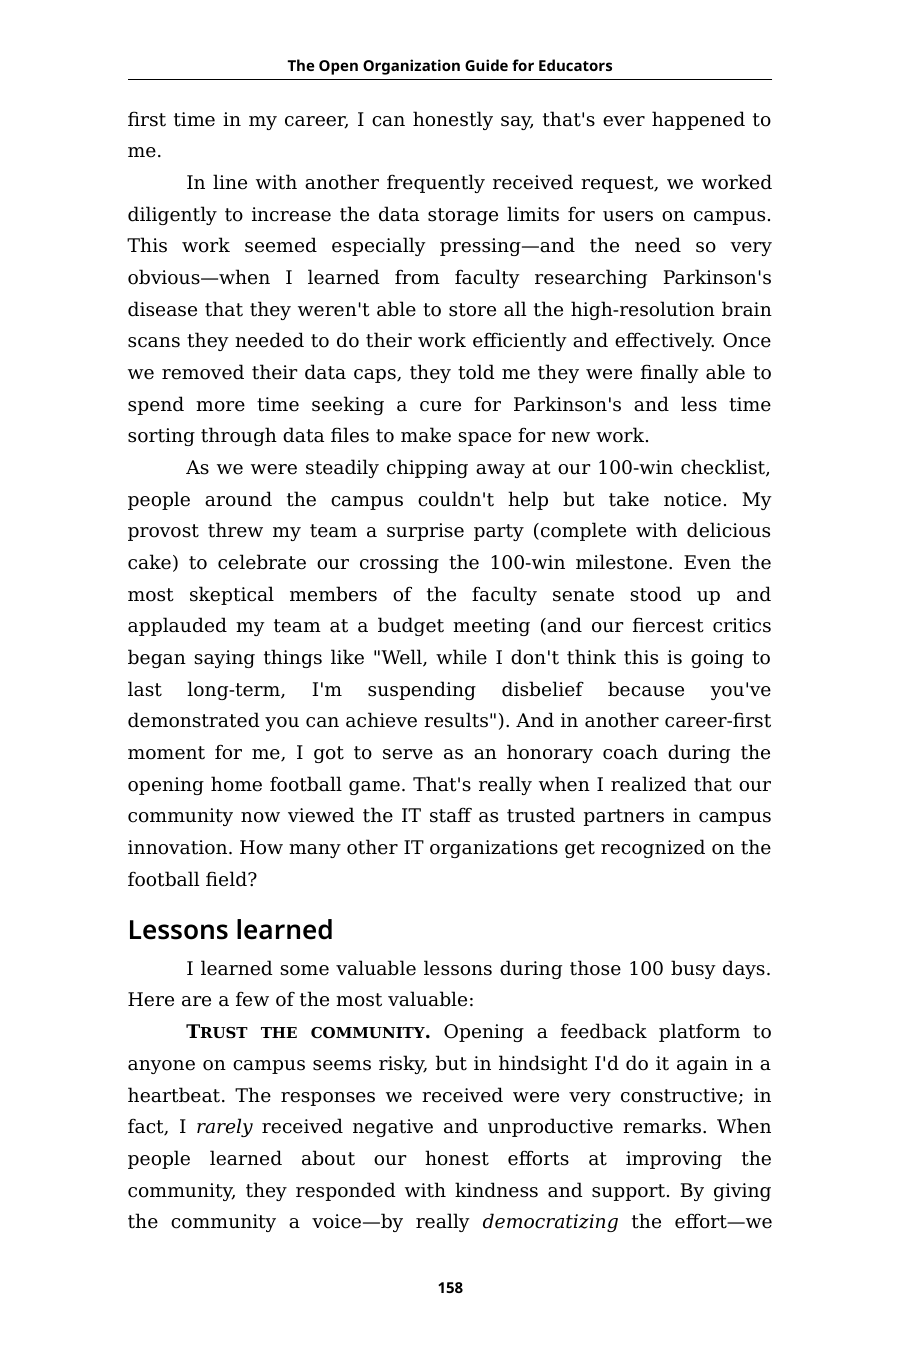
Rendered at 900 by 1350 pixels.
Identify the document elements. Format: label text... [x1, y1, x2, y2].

text Trust the community. Opening a feedback platform to anyone on campus seems risky, but in hindsight I'd do it again in a heartbeat. The responses we received were very constructive; in fact, I rarely received negative and unproductive remarks. When people learned about our honest efforts at improving the community, they responded with kindness and support. By giving the community a voice—by really democratizing the effort—we [127, 1021, 772, 1233]
text As we were steadily chipping away at our 100-win checklist, people around the campus couldn't help but take notice. My provost threw my team a surprise party (complete with delicious cake) to celebrate our crossing the 100-win milestone. Even the most skeptical members of the faculty senate stood up and applauded my team at a budget meeting (and our fiercest critics began saying things like "Well, while I don't think this is going to last long-term, I'm suspending disbelief because you've demonstrated you can achieve results"). And in another career-first moment for me, I got to serve as an honorary coach during the opening home football game. That's really when I realized that our community now viewed the IT staff as trusted partners in campus innovation. How many other IT organizations get recognized on the football field? [127, 457, 772, 891]
text first time in my career, I can honestly say, that's ever happened to me. [127, 109, 772, 162]
text In line with another frequently received request, we worked diligently to increase the data storage limits for users on campus. This work seemed especially pressing—and the need so very obvious—when I learned from faculty researching Parkinson's disease that they weren't able to store all the high-resolution brain scans they needed to do their work efficiently and effectively. Once we removed their data caps, they told me they were finally able to spend more time seeking a cure for Parkinson's and less time sorting through data files to make space for new work. [127, 172, 772, 447]
text I learned some valuable lessons during those 100 busy days. Here are a few of the most valuable: [127, 958, 772, 1011]
subtitle Lessons learned [127, 915, 772, 945]
